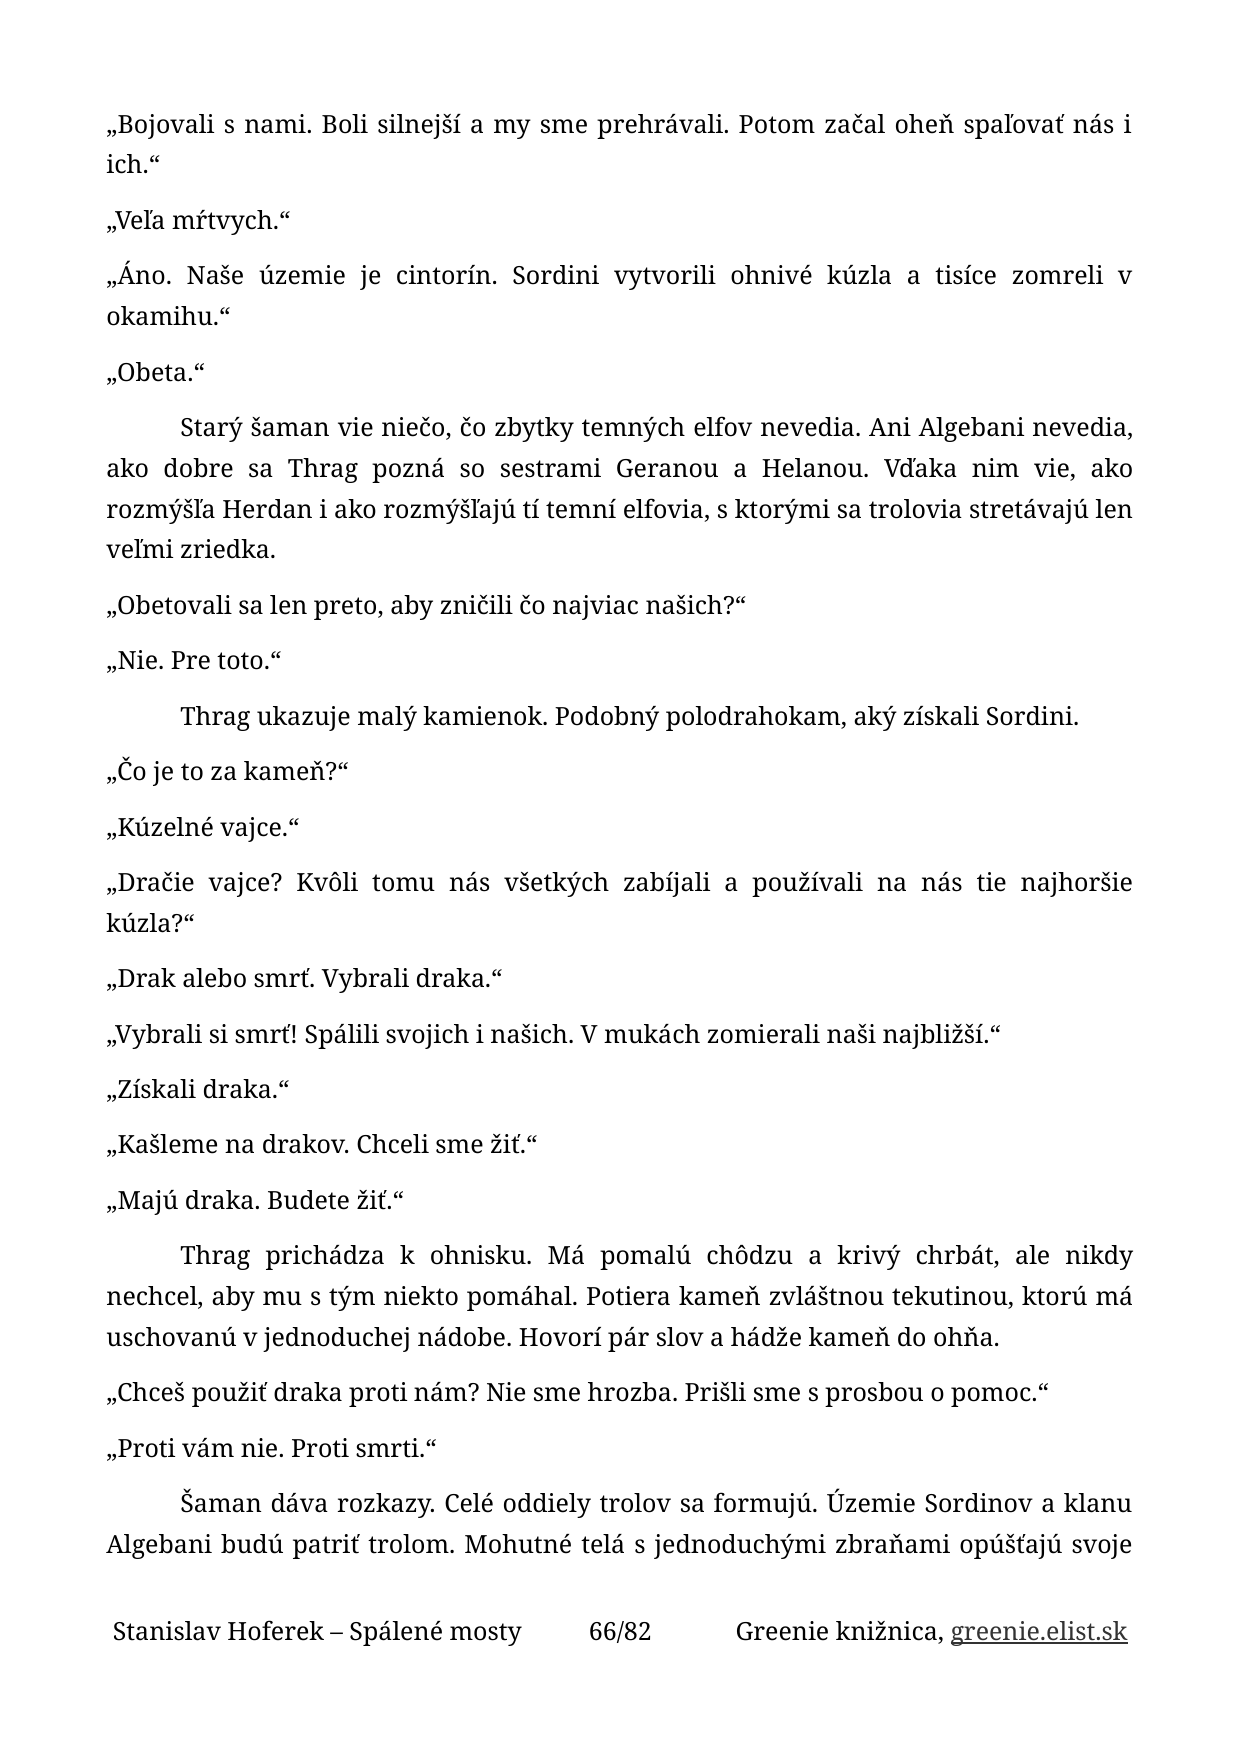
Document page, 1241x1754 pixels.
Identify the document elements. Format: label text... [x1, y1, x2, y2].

text „Kúzelné vajce.“ [106, 809, 1134, 843]
text „Kašleme na drakov. Chceli sme žiť.“ [106, 1127, 1134, 1161]
text „Vybrali si smrť! Spálili svojich i našich. V mukách zomierali naši najbližší.“ [106, 1016, 1134, 1050]
text Starý šaman vie niečo, čo zbytky temných elfov nevedia. Ani Algebani nevedia, ako dobre sa Thrag pozná so sestrami Geranou a Helanou. Vďaka nim vie, ako rozmýšľa Herdan i ako rozmýšľajú tí temní elfovia, s ktorými sa trolovia stretávajú len veľmi zriedka. [106, 409, 1134, 566]
text „Drak alebo smrť. Vybrali draka.“ [106, 961, 1134, 995]
text „Obetovali sa len preto, aby zničili čo najviac našich?“ [106, 587, 1134, 622]
text „Áno. Naše územie je cintorín. Sordini vytvorili ohnivé kúzla a tisíce zomreli v okamihu.“ [106, 258, 1134, 333]
text „Dračie vajce? Kvôli tomu nás všetkých zabíjali a používali na nás tie najhoršie kúzla?“ [106, 864, 1134, 939]
text „Proti vám nie. Proti smrti.“ [106, 1430, 1134, 1464]
text „Obeta.“ [106, 354, 1134, 388]
text Thrag ukazuje malý kamienok. Podobný polodrahokam, aký získali Sordini. [106, 698, 1134, 732]
text „Chceš použiť draka proti nám? Nie sme hrozba. Prišli sme s prosbou o pomoc.“ [106, 1375, 1134, 1409]
text „Bojovali s nami. Boli silnejší a my sme prehrávali. Potom začal oheň spaľovať nás i ich.“ [106, 106, 1134, 181]
text „Nie. Pre toto.“ [106, 643, 1134, 677]
text „Čo je to za kameň?“ [106, 754, 1134, 788]
text Thrag prichádza k ohnisku. Má pomalú chôdzu a krivý chrbát, ale nikdy nechcel, aby mu s tým niekto pomáhal. Potiera kameň zvláštnou tekutinou, ktorú má uschovanú v jednoduchej nádobe. Hovorí pár slov a hádže kameň do ohňa. [106, 1238, 1134, 1354]
text „Veľa mŕtvych.“ [106, 202, 1134, 237]
text „Získali draka.“ [106, 1072, 1134, 1106]
text Šaman dáva rozkazy. Celé oddiely trolov sa formujú. Územie Sordinov a klanu Algebani budú patriť trolom. Mohutné telá s jednoduchými zbraňami opúšťajú svoje [106, 1486, 1134, 1561]
text „Majú draka. Budete žiť.“ [106, 1182, 1134, 1217]
